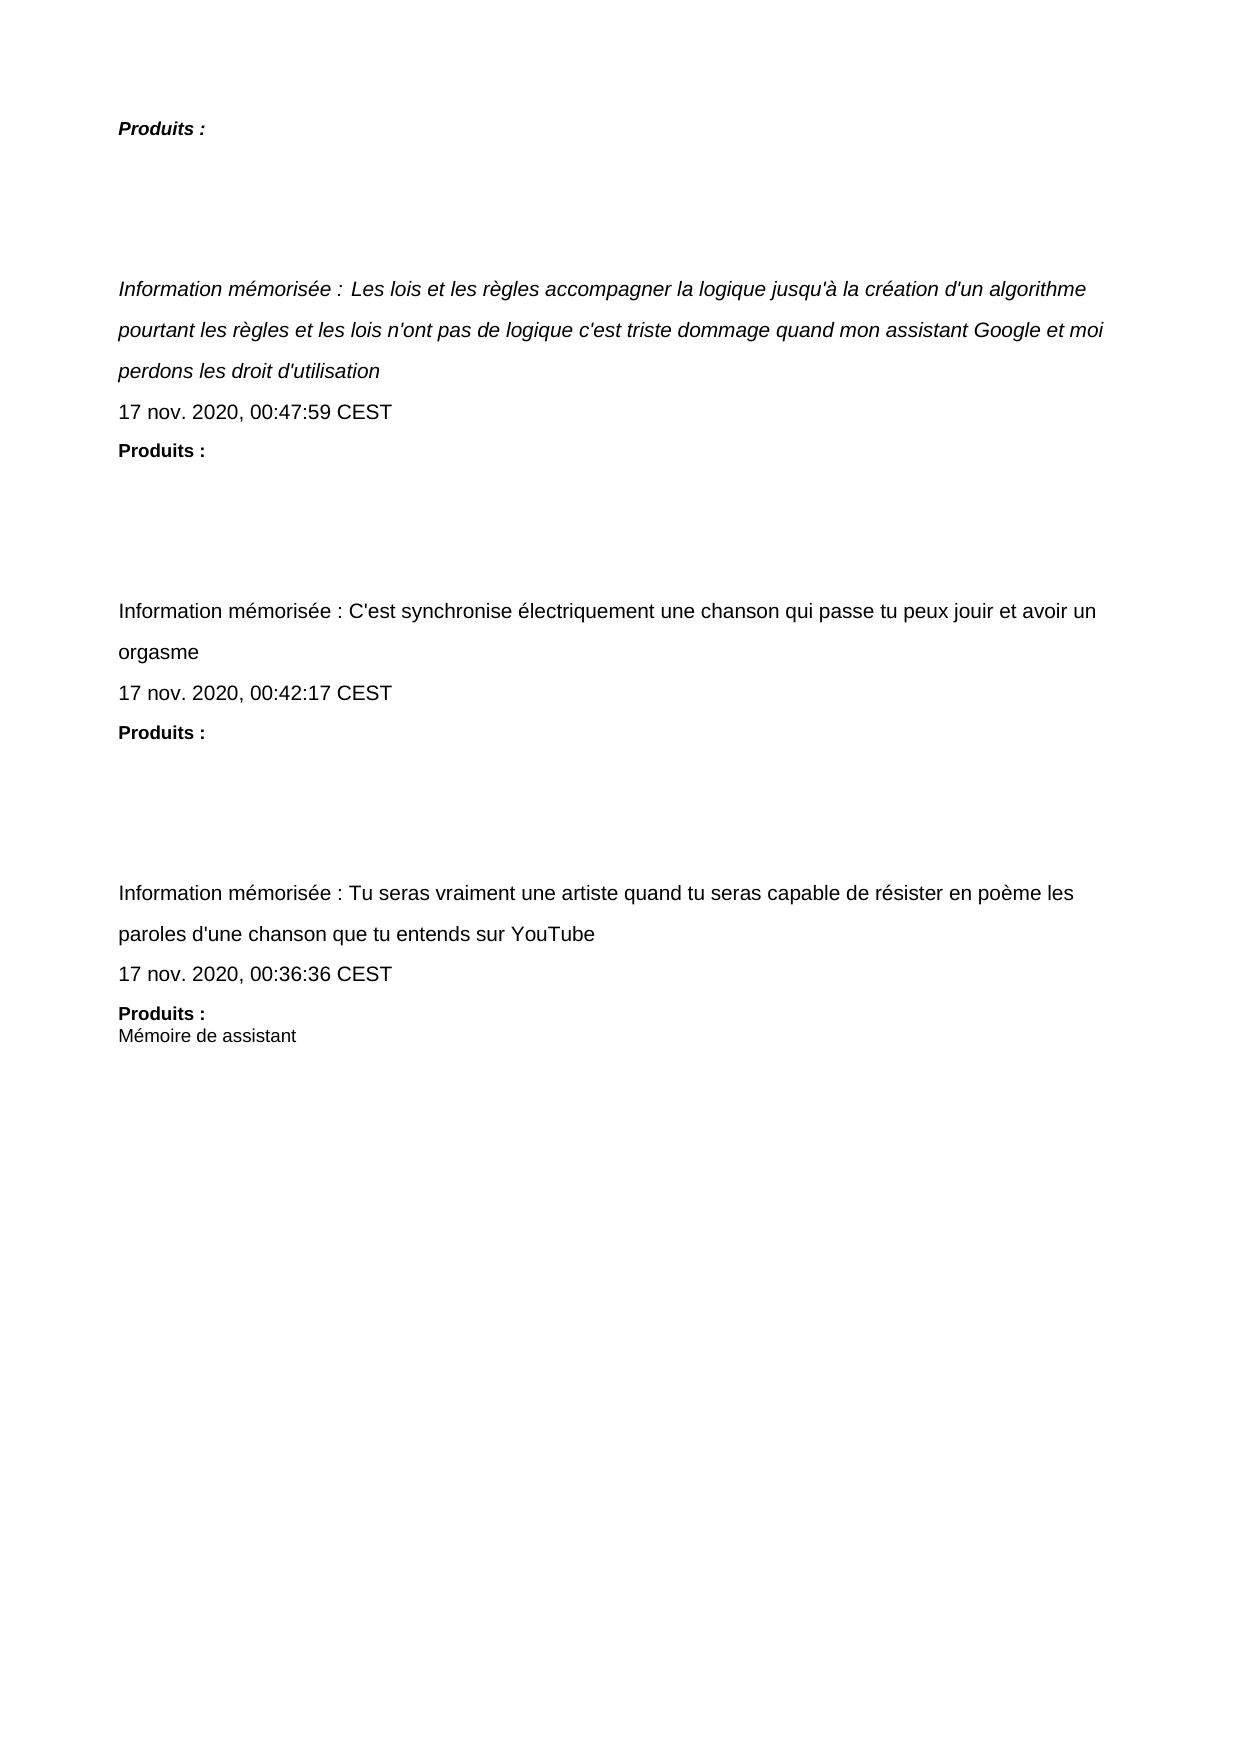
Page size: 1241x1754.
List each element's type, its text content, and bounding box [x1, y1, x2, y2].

text Mémoire de assistant [118, 1024, 1122, 1046]
text Produits : [118, 722, 1122, 743]
text Information mémorisée : Les lois et les règles accompagner la logique jusqu'à la création d'un algorithme pourtant les règles et les lois n'ont pas de logique c'est triste dommage quand mon assistant Google et moi perdons les droit d'utilisation [118, 277, 1122, 383]
text Information mémorisée : Tu seras vraiment une artiste quand tu seras capable de résister en poème les paroles d'une chanson que tu entends sur YouTube [118, 881, 1122, 945]
text Produits : [118, 440, 1122, 462]
text 17 nov. 2020, 00:36:36 CEST [118, 962, 1122, 986]
text 17 nov. 2020, 00:42:17 CEST [118, 681, 1122, 705]
text Information mémorisée : C'est synchronise électriquement une chanson qui passe tu peux jouir et avoir un orgasme [118, 599, 1122, 664]
text Produits : [118, 1003, 1122, 1024]
text 17 nov. 2020, 00:47:59 CEST [118, 399, 1122, 423]
text Produits : [118, 118, 1122, 140]
